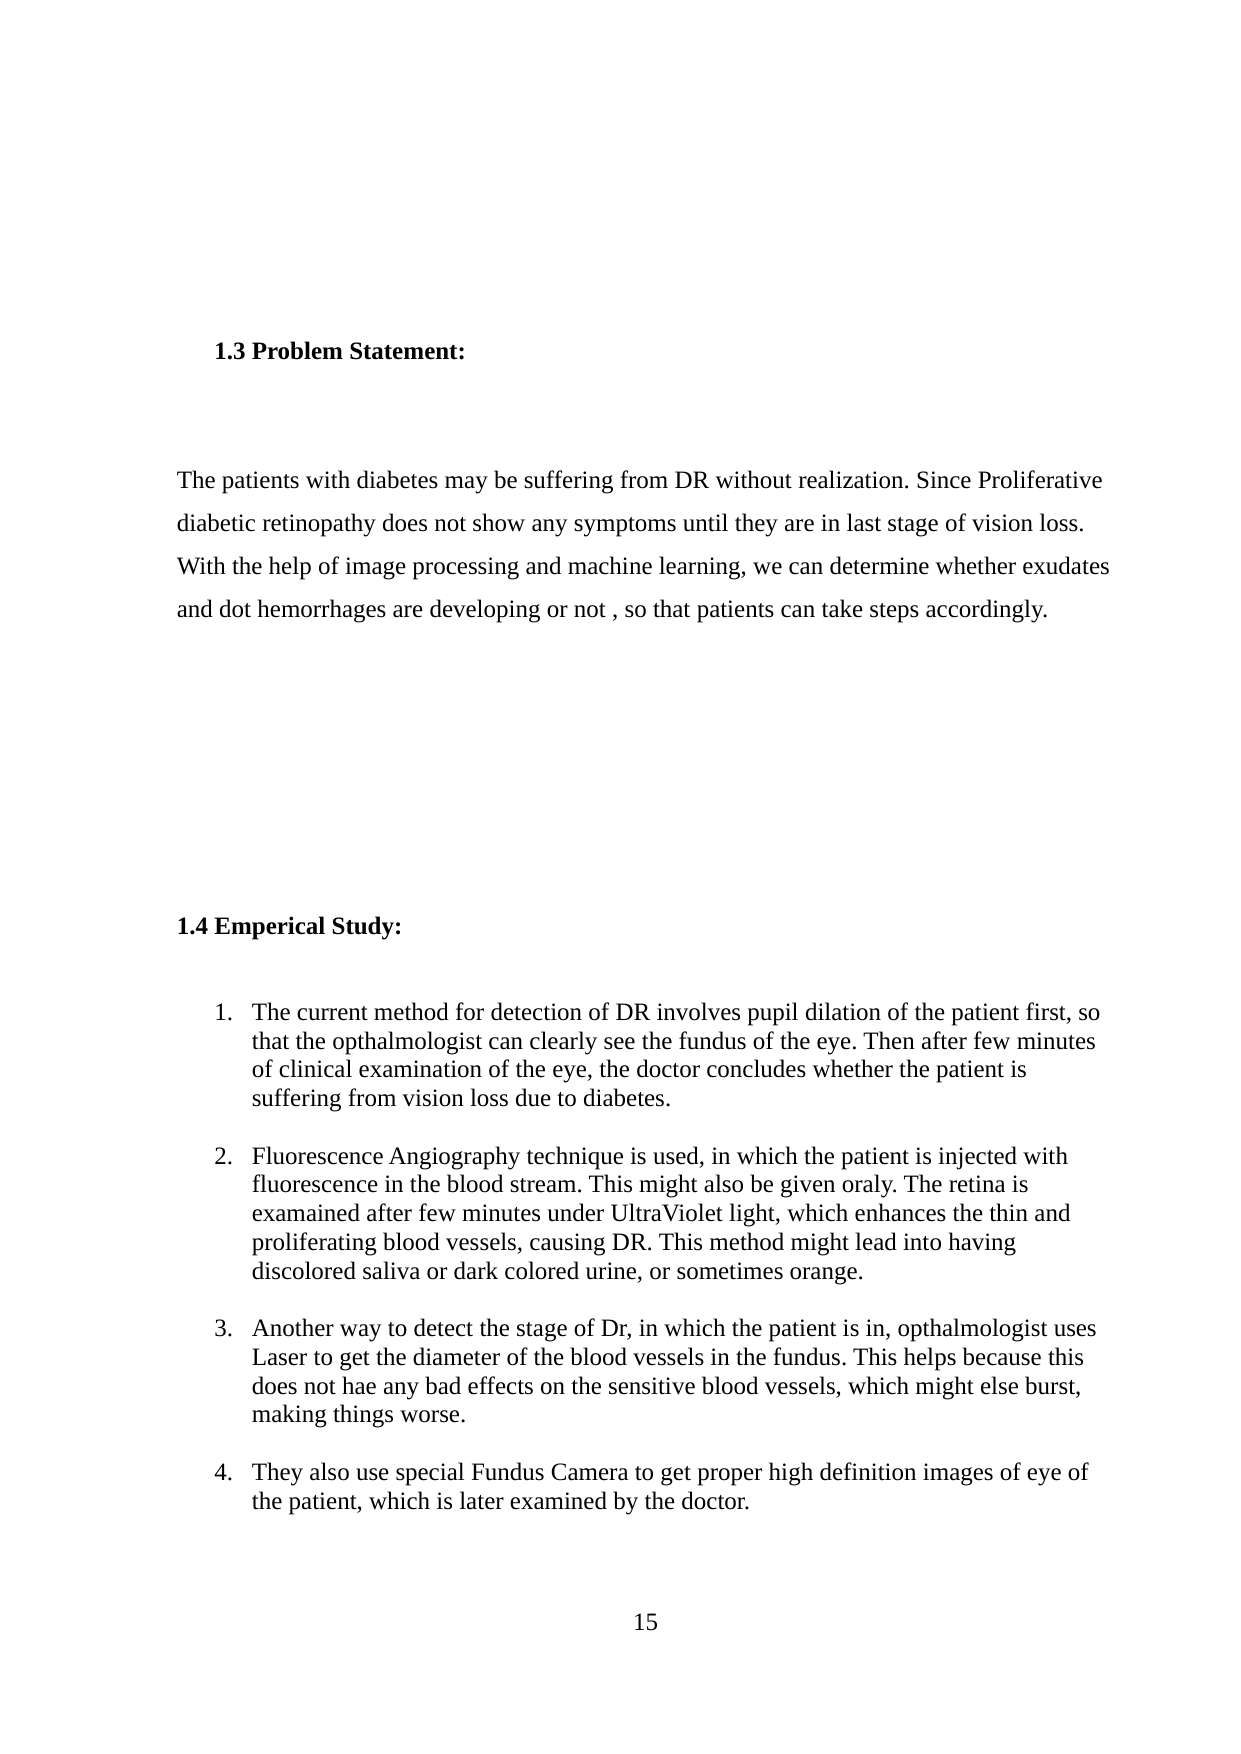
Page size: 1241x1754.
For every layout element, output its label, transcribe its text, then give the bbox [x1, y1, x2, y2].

text The patients with diabetes may be suffering from DR without realization. Since Proliferative diabetic retinopathy does not show any symptoms until they are in last stage of vision loss. With the help of image processing and machine learning, we can determine whether exudates and dot hemorrhages are developing or not , so that patients can take steps accordingly. [177, 465, 1122, 623]
text 1.3 Problem Statement: [214, 336, 1122, 364]
list Another way to detect the stage of Dr, in which the patient is in, opthalmologist uses Laser to get the diameter of the blood vessels in the fundus. This helps because this does not hae any bad effects on the sensitive blood vessels, which might else burst, making things worse. [214, 1313, 1122, 1428]
list The current method for detection of DR involves pupil dilation of the patient first, so that the opthalmologist can clearly see the fundus of the eye. Then after few minutes of clinical examination of the eye, the doctor concludes whether the patient is suffering from vision loss due to diabetes. [214, 997, 1122, 1112]
list Fluorescence Angiography technique is used, in which the patient is injected with fluorescence in the blood stream. This might also be given oraly. The retina is examained after few minutes under UltraViolet light, which enhances the thin and proliferating blood vessels, causing DR. This method might lead into having discolored saliva or dark colored urine, or sometimes orange. [214, 1141, 1122, 1284]
text 1.4 Emperical Study: [177, 911, 1122, 939]
list They also use special Fundus Camera to get proper high definition images of eye of the patient, which is later examined by the doctor. [214, 1457, 1122, 1514]
